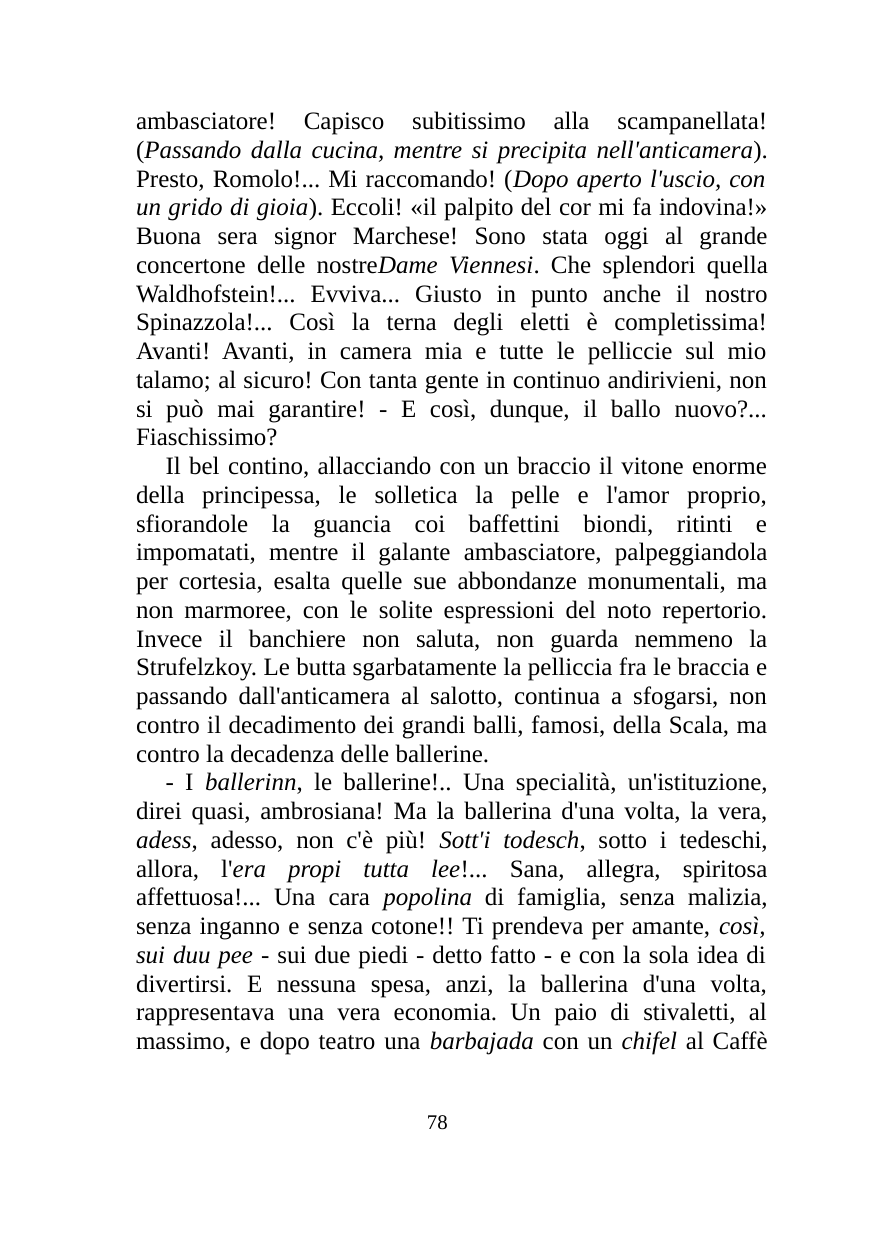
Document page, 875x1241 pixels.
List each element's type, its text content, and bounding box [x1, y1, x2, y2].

text - I ballerinn, le ballerine!.. Una specialità, un'istituzione, direi quasi, ambrosiana! Ma la ballerina d'una volta, la vera, adess, adesso, non c'è più! Sott'i todesch, sotto i tedeschi, allora, l'era propi tutta lee!... Sana, allegra, spiritosa affettuosa!... Una cara popolina di famiglia, senza malizia, senza inganno e senza cotone!! Ti prendeva per amante, così, sui duu pee - sui due piedi - detto fatto - e con la sola idea di divertirsi. E nessuna spesa, anzi, la ballerina d'una volta, rappresentava una vera economia. Un paio di stivaletti, al massimo, e dopo teatro una barbajada con un chifel al Caffè [136, 767, 768, 1055]
text ambasciatore! Capisco subitissimo alla scampanellata! (Passando dalla cucina, mentre si precipita nell'anticamera). Presto, Romolo!... Mi raccomando! (Dopo aperto l'uscio, con un grido di gioia). Eccoli! «il palpito del cor mi fa indovina!» Buona sera signor Marchese! Sono stata oggi al grande concertone delle nostreDame Viennesi. Che splendori quella Waldhofstein!... Evviva... Giusto in punto anche il nostro Spinazzola!... Così la terna degli eletti è completissima! Avanti! Avanti, in camera mia e tutte le pelliccie sul mio talamo; al sicuro! Con tanta gente in continuo andirivieni, non si può mai garantire! - E così, dunque, il ballo nuovo?... Fiaschissimo? [106, 106, 768, 451]
text Il bel contino, allacciando con un braccio il vitone enorme della principessa, le solletica la pelle e l'amor proprio, sfiorandole la guancia coi baffettini biondi, ritinti e impomatati, mentre il galante ambasciatore, palpeggiandola per cortesia, esalta quelle sue abbondanze monumentali, ma non marmoree, con le solite espressioni del noto repertorio. Invece il banchiere non saluta, non guarda nemmeno la Strufelzkoy. Le butta sgarbatamente la pelliccia fra le braccia e passando dall'anticamera al salotto, continua a sfogarsi, non contro il decadimento dei grandi balli, famosi, della Scala, ma contro la decadenza delle ballerine. [136, 451, 768, 767]
